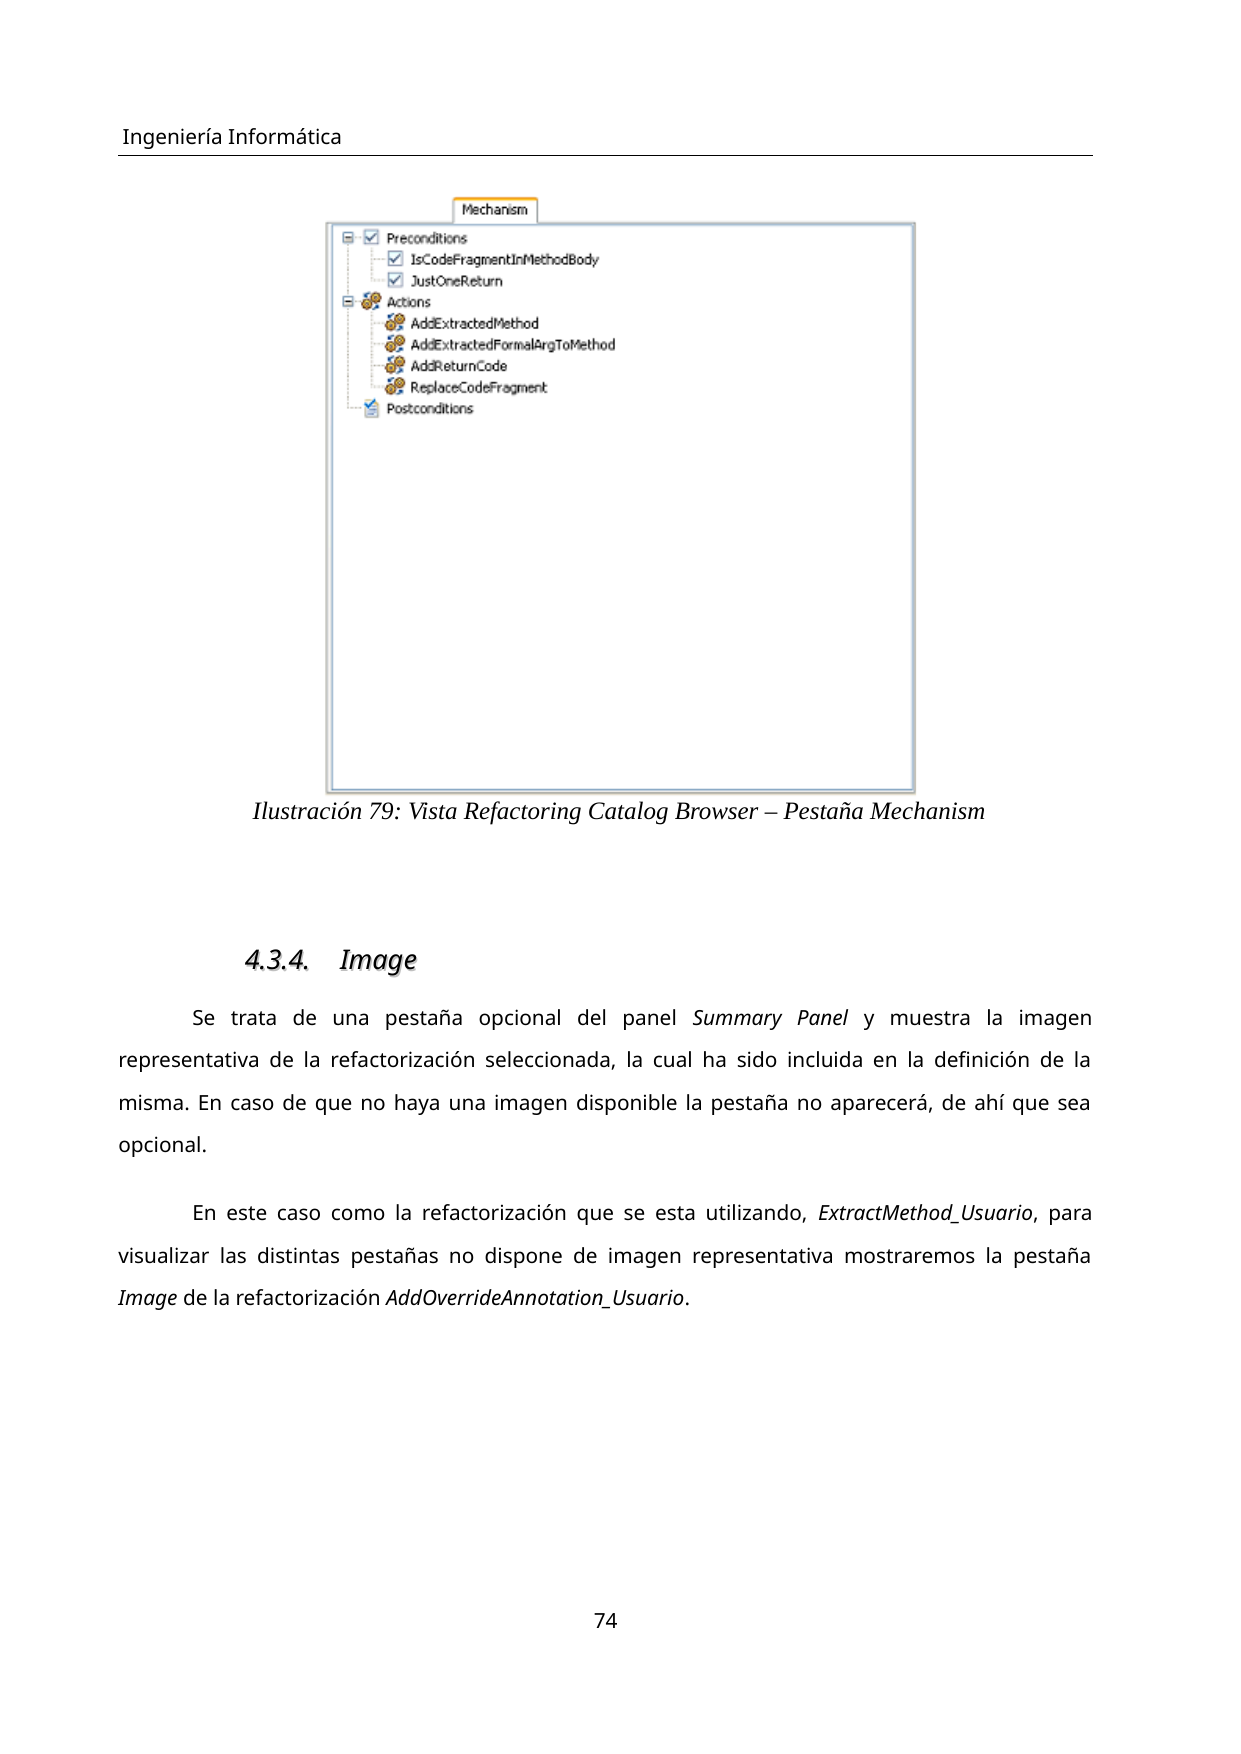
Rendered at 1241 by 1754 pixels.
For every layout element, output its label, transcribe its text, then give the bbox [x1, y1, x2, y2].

subtitle Image [310, 941, 1093, 978]
text Se trata de una pestaña opcional del panel Summary Panel y muestra la imagen representativa de la refactorización seleccionada, la cual ha sido incluida en la definición de la misma. En caso de que no haya una imagen disponible la pestaña no aparecerá, de ahí que sea opcional. [118, 1003, 1093, 1159]
picture [324, 196, 917, 797]
text En este caso como la refactorización que se esta utilizando, ExtractMethod_Usuario, para visualizar las distintas pestañas no dispone de imagen representativa mostraremos la pestaña Image de la refactorización AddOverrideAnnotation_Usuario. [118, 1198, 1093, 1312]
text Ilustración 79: Vista Refactoring Catalog Browser – Pestaña Mechanism [251, 209, 990, 825]
